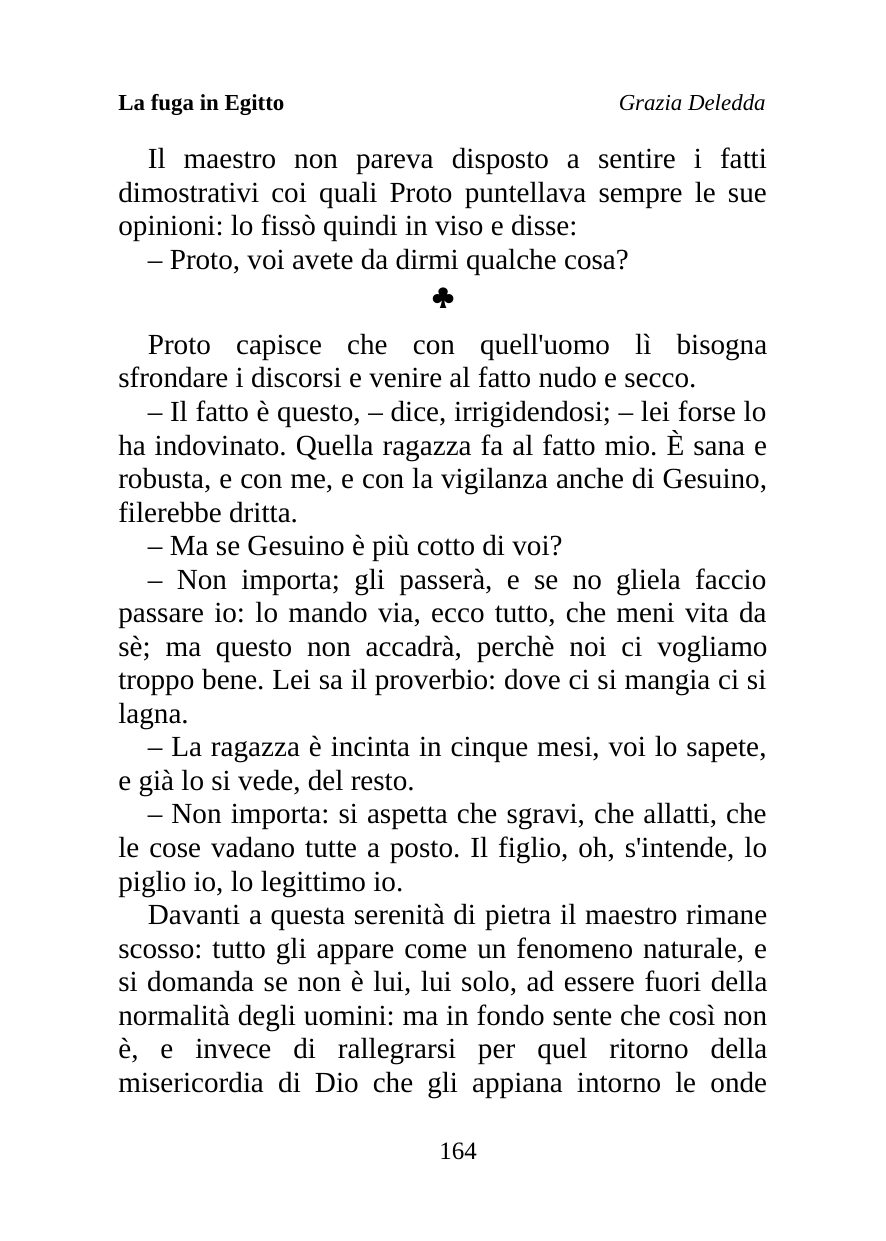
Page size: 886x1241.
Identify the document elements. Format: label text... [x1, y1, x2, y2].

text  [118, 288, 768, 314]
text – Non importa: si aspetta che sgravi, che allatti, che le cose vadano tutte a posto. Il figlio, oh, s'intende, lo piglio io, lo legittimo io. [118, 797, 768, 897]
text Il maestro non pareva disposto a sentire i fatti dimostrativi coi quali Proto puntellava sempre le sue opinioni: lo fissò quindi in viso e disse: [118, 141, 768, 242]
text Proto capisce che con quell'uomo lì bisogna sfrondare i discorsi e venire al fatto nudo e secco. [118, 327, 768, 394]
text – Il fatto è questo, – dice, irrigidendosi; – lei forse lo ha indovinato. Quella ragazza fa al fatto mio. È sana e robusta, e con me, e con la vigilanza anche di Gesuino, filerebbe dritta. [118, 394, 768, 528]
text – Proto, voi avete da dirmi qualche cosa? [118, 242, 768, 276]
text Davanti a questa serenità di pietra il maestro rimane scosso: tutto gli appare come un fenomeno naturale, e si domanda se non è lui, lui solo, ad essere fuori della normalità degli uomini: ma in fondo sente che così non è, e invece di rallegrarsi per quel ritorno della misericordia di Dio che gli appiana intorno le onde [118, 897, 768, 1098]
text – Ma se Gesuino è più cotto di voi? [118, 528, 768, 562]
text – La ragazza è incinta in cinque mesi, voi lo sapete, e già lo si vede, del resto. [118, 729, 768, 797]
text – Non importa; gli passerà, e se no gliela faccio passare io: lo mando via, ecco tutto, che meni vita da sè; ma questo non accadrà, perchè noi ci vogliamo troppo bene. Lei sa il proverbio: dove ci si mangia ci si lagna. [118, 562, 768, 729]
